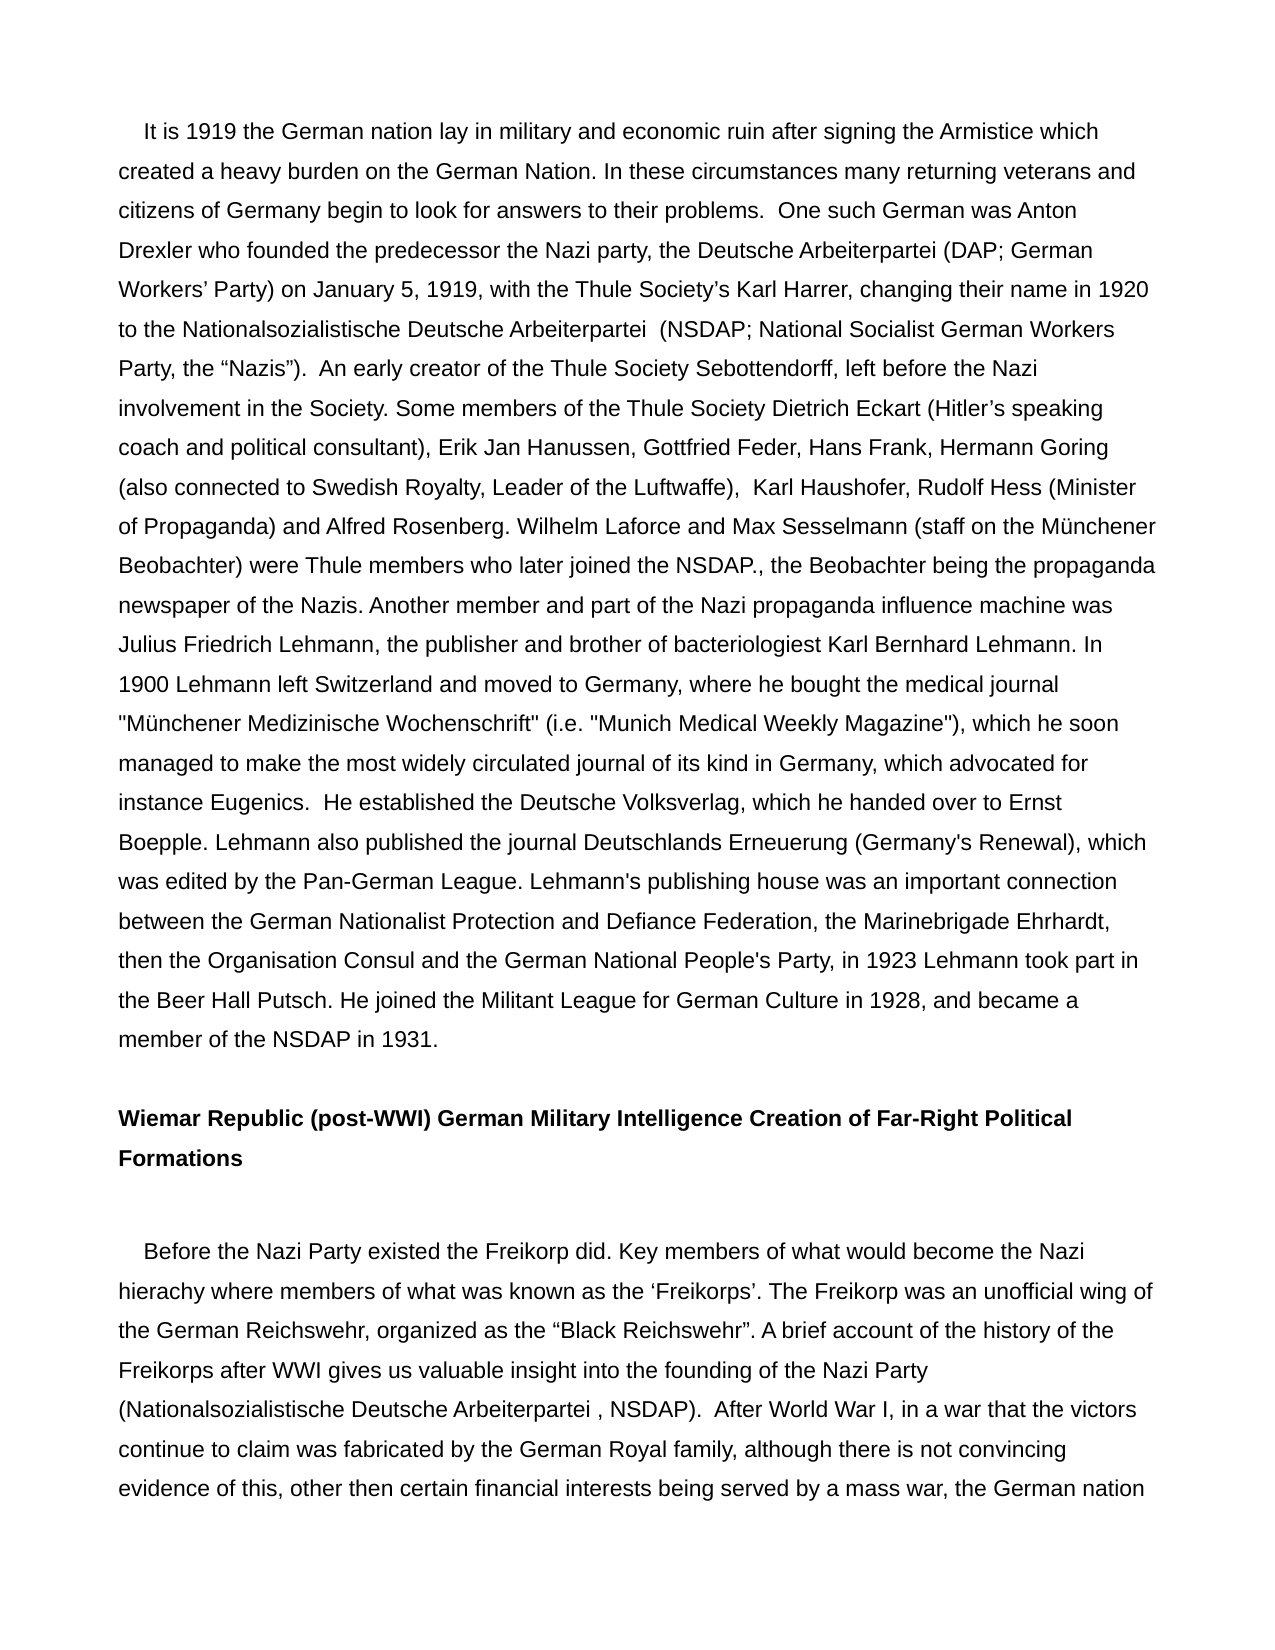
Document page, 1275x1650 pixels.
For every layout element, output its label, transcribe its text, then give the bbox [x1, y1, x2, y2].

text Before the Nazi Party existed the Freikorp did. Key members of what would become the Nazi hierachy where members of what was known as the ‘Freikorps’. The Freikorp was an unofficial wing of the German Reichswehr, organized as the “Black Reichswehr”. A brief account of the history of the Freikorps after WWI gives us valuable insight into the founding of the Nazi Party (Nationalsozialistische Deutsche Arbeiterpartei , NSDAP). After World War I, in a war that the victors continue to claim was fabricated by the German Royal family, although there is not convincing evidence of this, other then certain financial interests being served by a mass war, the German nation [118, 1238, 1157, 1501]
text Wiemar Republic (post-WWI) German Military Intelligence Creation of Far-Right Political Formations [118, 1105, 1157, 1171]
text It is 1919 the German nation lay in military and economic ruin after signing the Armistice which created a heavy burden on the German Nation. In these circumstances many returning veterans and citizens of Germany begin to look for answers to their problems. One such German was Anton Drexler who founded the predecessor the Nazi party, the Deutsche Arbeiterpartei (DAP; German Workers’ Party) on January 5, 1919, with the Thule Society’s Karl Harrer, changing their name in 1920 to the Nationalsozialistische Deutsche Arbeiterpartei (NSDAP; National Socialist German Workers Party, the “Nazis”). An early creator of the Thule Society Sebottendorff, left before the Nazi involvement in the Society. Some members of the Thule Society Dietrich Eckart (Hitler’s speaking coach and political consultant), Erik Jan Hanussen, Gottfried Feder, Hans Frank, Hermann Goring (also connected to Swedish Royalty, Leader of the Luftwaffe), Karl Haushofer, Rudolf Hess (Minister of Propaganda) and Alfred Rosenberg. Wilhelm Laforce and Max Sesselmann (staff on the Münchener Beobachter) were Thule members who later joined the NSDAP., the Beobachter being the propaganda newspaper of the Nazis. Another member and part of the Nazi propaganda influence machine was Julius Friedrich Lehmann, the publisher and brother of bacteriologiest Karl Bernhard Lehmann. In 1900 Lehmann left Switzerland and moved to Germany, where he bought the medical journal "Münchener Medizinische Wochenschrift" (i.e. "Munich Medical Weekly Magazine"), which he soon managed to make the most widely circulated journal of its kind in Germany, which advocated for instance Eugenics. He established the Deutsche Volksverlag, which he handed over to Ernst Boepple. Lehmann also published the journal Deutschlands Erneuerung (Germany's Renewal), which was edited by the Pan-German League. Lehmann's publishing house was an important connection between the German Nationalist Protection and Defiance Federation, the Marinebrigade Ehrhardt, then the Organisation Consul and the German National People's Party, in 1923 Lehmann took part in the Beer Hall Putsch. He joined the Militant League for German Culture in 1928, and became a member of the NSDAP in 1931. [118, 118, 1157, 1092]
